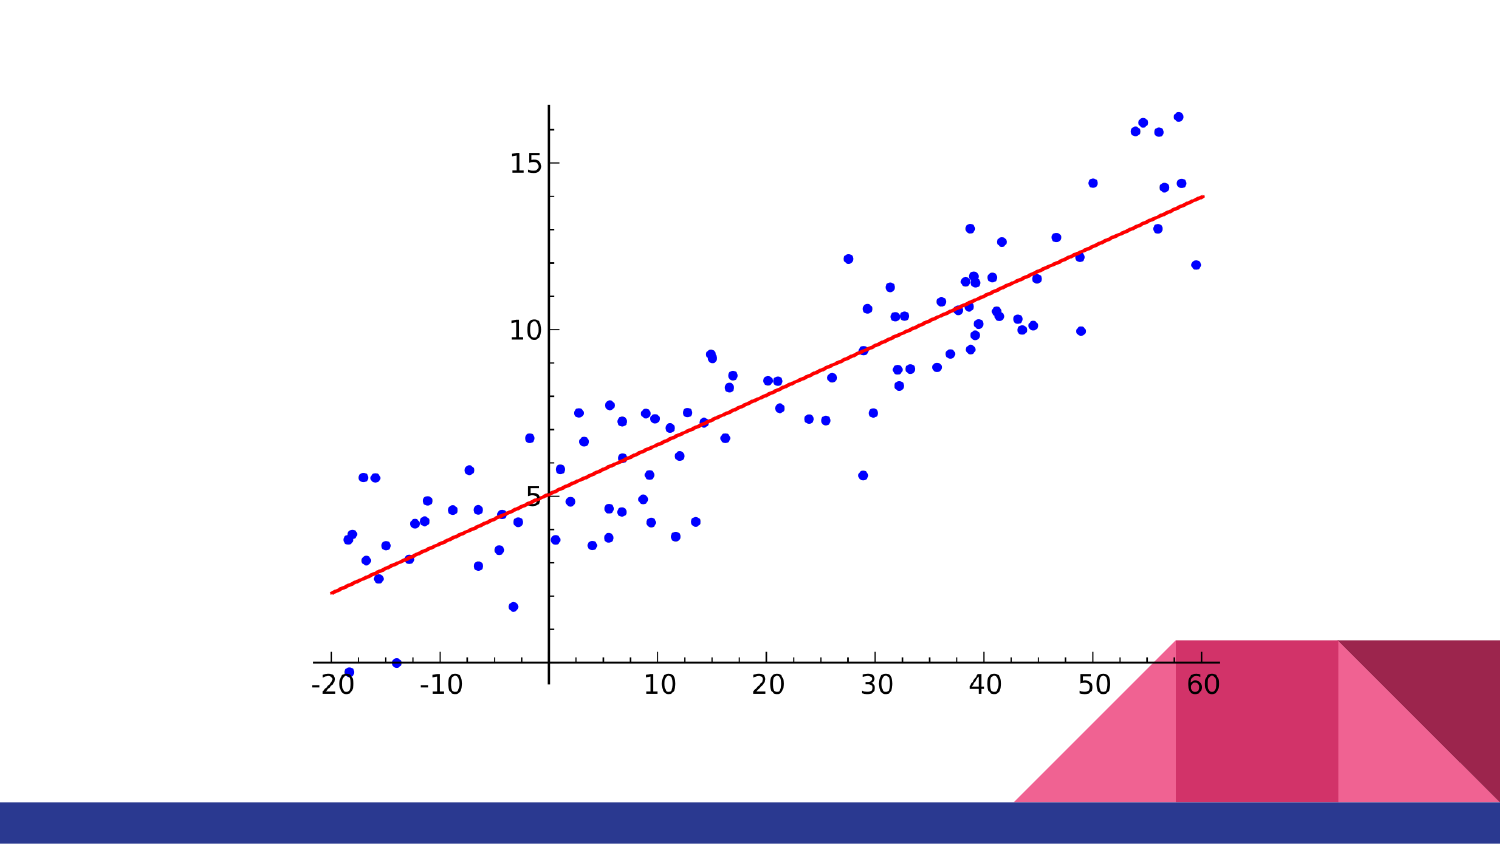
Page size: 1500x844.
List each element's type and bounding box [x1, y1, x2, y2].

picture [291, 86, 1236, 711]
